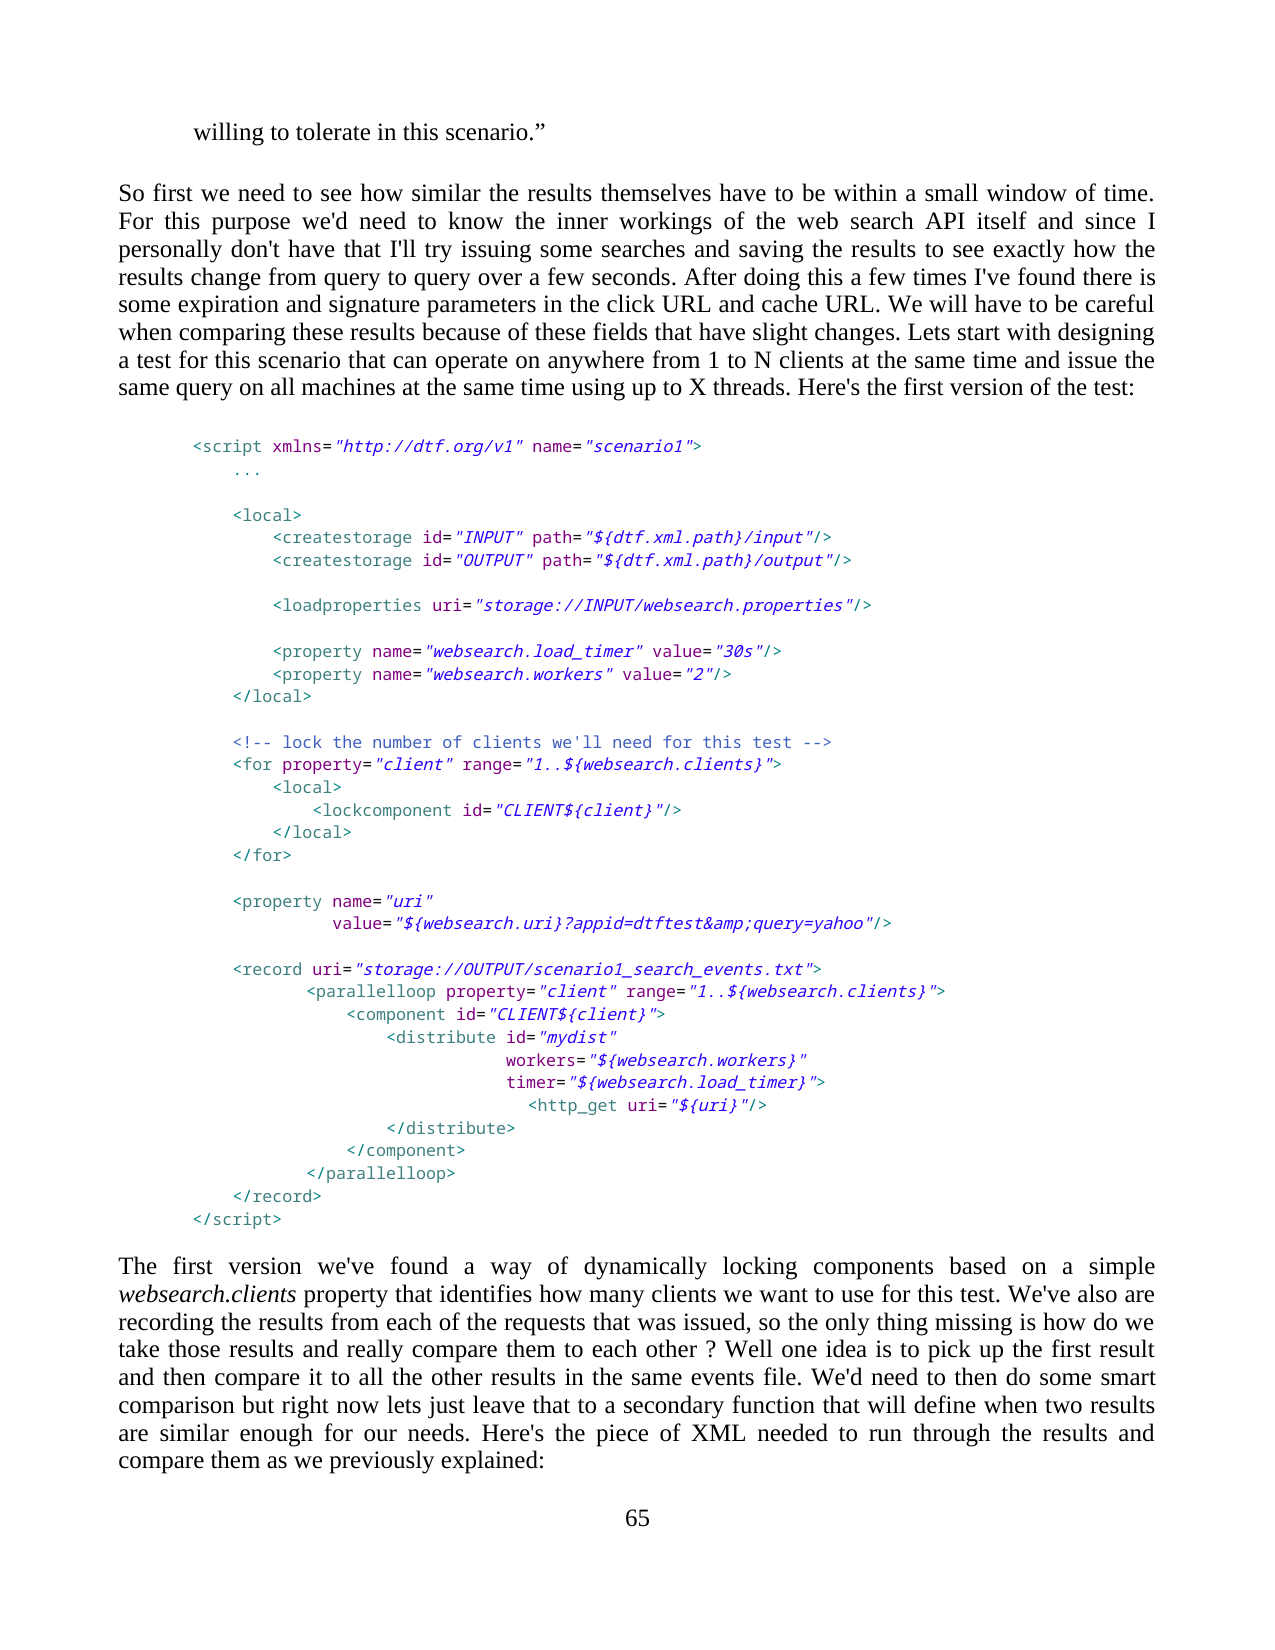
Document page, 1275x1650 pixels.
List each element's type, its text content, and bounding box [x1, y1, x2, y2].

text <!-- lock the number of clients we'll need for this test --> [192, 730, 1157, 753]
text <record uri="storage://OUTPUT/scenario1_search_events.txt"> [192, 957, 1157, 980]
text <for property="client" range="1..${websearch.clients}"> [192, 753, 1157, 776]
text </local> [192, 821, 1157, 844]
text </parallelloop> [192, 1162, 1157, 1184]
text <script xmlns="http://dtf.org/v1" name="scenario1"> [192, 435, 1157, 458]
text </distribute> [192, 1116, 1157, 1139]
text <lockcomponent id="CLIENT${client}"/> [192, 798, 1157, 821]
text </record> [192, 1184, 1157, 1207]
text ... [192, 458, 1157, 480]
text The first version we've found a way of dynamically locking components based on a simple websearch.clients property that identifies how many clients we want to use for this test. We've also are recording the results from each of the requests that was issued, so the only thing missing is how do we take those results and really compare them to each other ? Well one idea is to pick up the first result and then compare it to all the other results in the same events file. We'd need to then do some smart comparison but right now lets just leave that to a secondary function that will define when two results are similar enough for our needs. Here's the piece of XML needed to run through the results and compare them as we previously explained: [118, 1252, 1157, 1474]
text </for> [192, 844, 1157, 866]
text <distribute id="mydist" [192, 1025, 1157, 1048]
text <local> [192, 503, 1157, 526]
text <loadproperties uri="storage://INPUT/websearch.properties"/> [192, 594, 1157, 617]
list willing to tolerate in this scenario.” [156, 118, 1157, 146]
text </component> [192, 1139, 1157, 1162]
text <createstorage id="OUTPUT" path="${dtf.xml.path}/output"/> [192, 548, 1157, 571]
text </script> [192, 1207, 1157, 1230]
text <http_get uri="${uri}"/> [192, 1093, 1157, 1116]
text So first we need to see how similar the results themselves have to be within a small window of time. For this purpose we'd need to know the inner workings of the web search API itself and since I personally don't have that I'll try issuing some searches and saving the results to see exactly how the results change from query to query over a few seconds. After doing this a few times I've found there is some expiration and signature parameters in the click URL and cache URL. We will have to be careful when comparing these results because of these fields that have slight changes. Lets start with designing a test for this scenario that can operate on anywhere from 1 to N clients at the same time and issue the same query on all machines at the same time using up to X threads. Here's the first version of the test: [118, 179, 1157, 401]
text value="${websearch.uri}?appid=dtftest&amp;query=yahoo"/> [192, 912, 1157, 934]
text <property name="websearch.workers" value="2"/> [192, 662, 1157, 685]
text </local> [192, 685, 1157, 707]
text <property name="uri" [192, 889, 1157, 912]
text <component id="CLIENT${client}"> [192, 1003, 1157, 1025]
text <createstorage id="INPUT" path="${dtf.xml.path}/input"/> [192, 526, 1157, 548]
text timer="${websearch.load_timer}"> [192, 1071, 1157, 1093]
text workers="${websearch.workers}" [192, 1048, 1157, 1071]
text <local> [192, 776, 1157, 798]
text <parallelloop property="client" range="1..${websearch.clients}"> [192, 980, 1157, 1003]
text <property name="websearch.load_timer" value="30s"/> [192, 639, 1157, 662]
